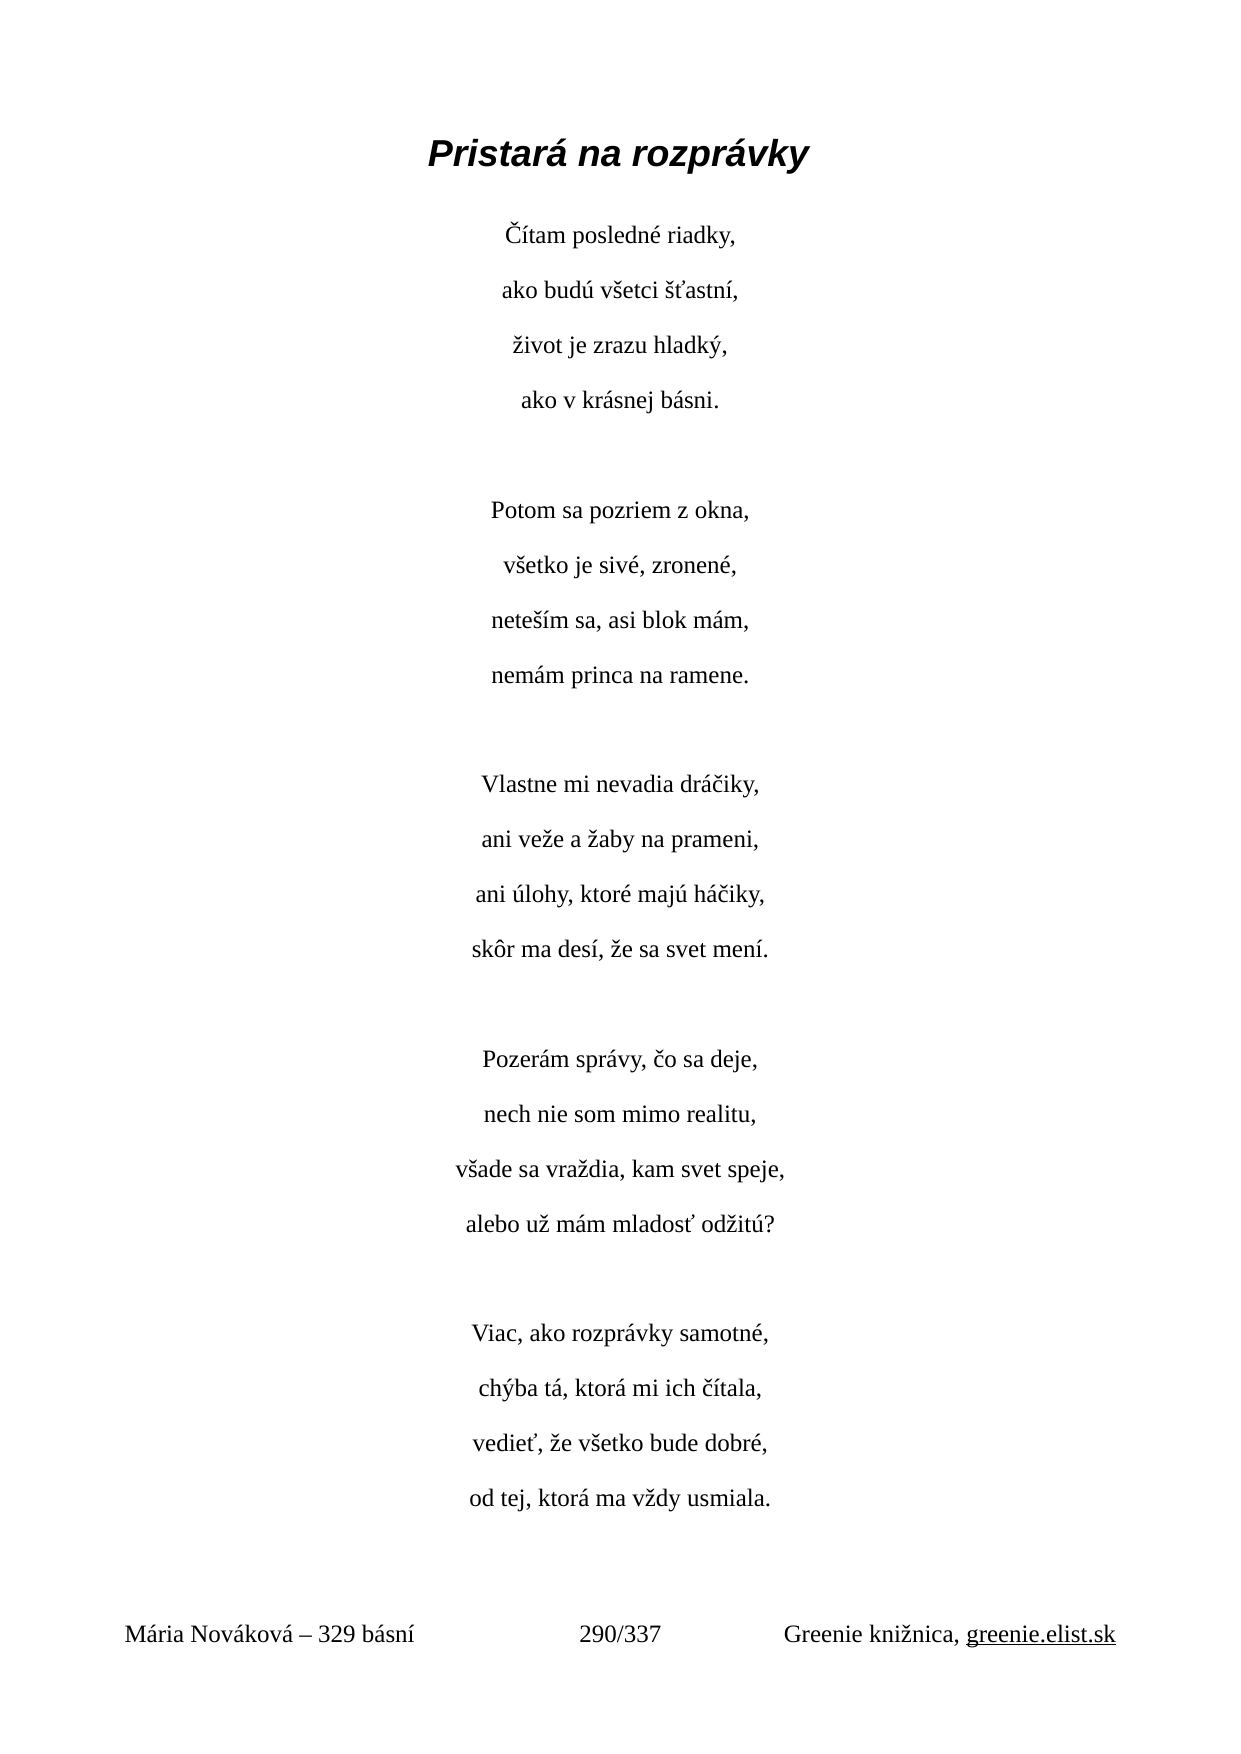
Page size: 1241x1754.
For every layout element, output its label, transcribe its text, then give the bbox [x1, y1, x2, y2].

text alebo už mám mladosť odžitú? [106, 1209, 1134, 1237]
text nemám princa na ramene. [106, 660, 1134, 688]
subtitle Pristará na rozprávky [106, 131, 1134, 174]
text neteším sa, asi blok mám, [106, 605, 1134, 633]
text všetko je sivé, zronené, [106, 550, 1134, 579]
text všade sa vraždia, kam svet speje, [106, 1154, 1134, 1182]
text ani úlohy, ktoré majú háčiky, [106, 879, 1134, 908]
text Viac, ako rozprávky samotné, [106, 1318, 1134, 1347]
text ako budú všetci šťastní, [106, 275, 1134, 304]
text od tej, ktorá ma vždy usmiala. [106, 1483, 1134, 1512]
text ako v krásnej básni. [106, 385, 1134, 414]
text Pozerám správy, čo sa deje, [106, 1044, 1134, 1073]
text nech nie som mimo realitu, [106, 1099, 1134, 1128]
text ani veže a žaby na prameni, [106, 824, 1134, 853]
text Čítam posledné riadky, [106, 221, 1134, 249]
text vedieť, že všetko bude dobré, [106, 1428, 1134, 1457]
text Potom sa pozriem z okna, [106, 495, 1134, 524]
text chýba tá, ktorá mi ich čítala, [106, 1373, 1134, 1402]
text život je zrazu hladký, [106, 330, 1134, 359]
text skôr ma desí, že sa svet mení. [106, 934, 1134, 963]
text Vlastne mi nevadia dráčiky, [106, 769, 1134, 798]
